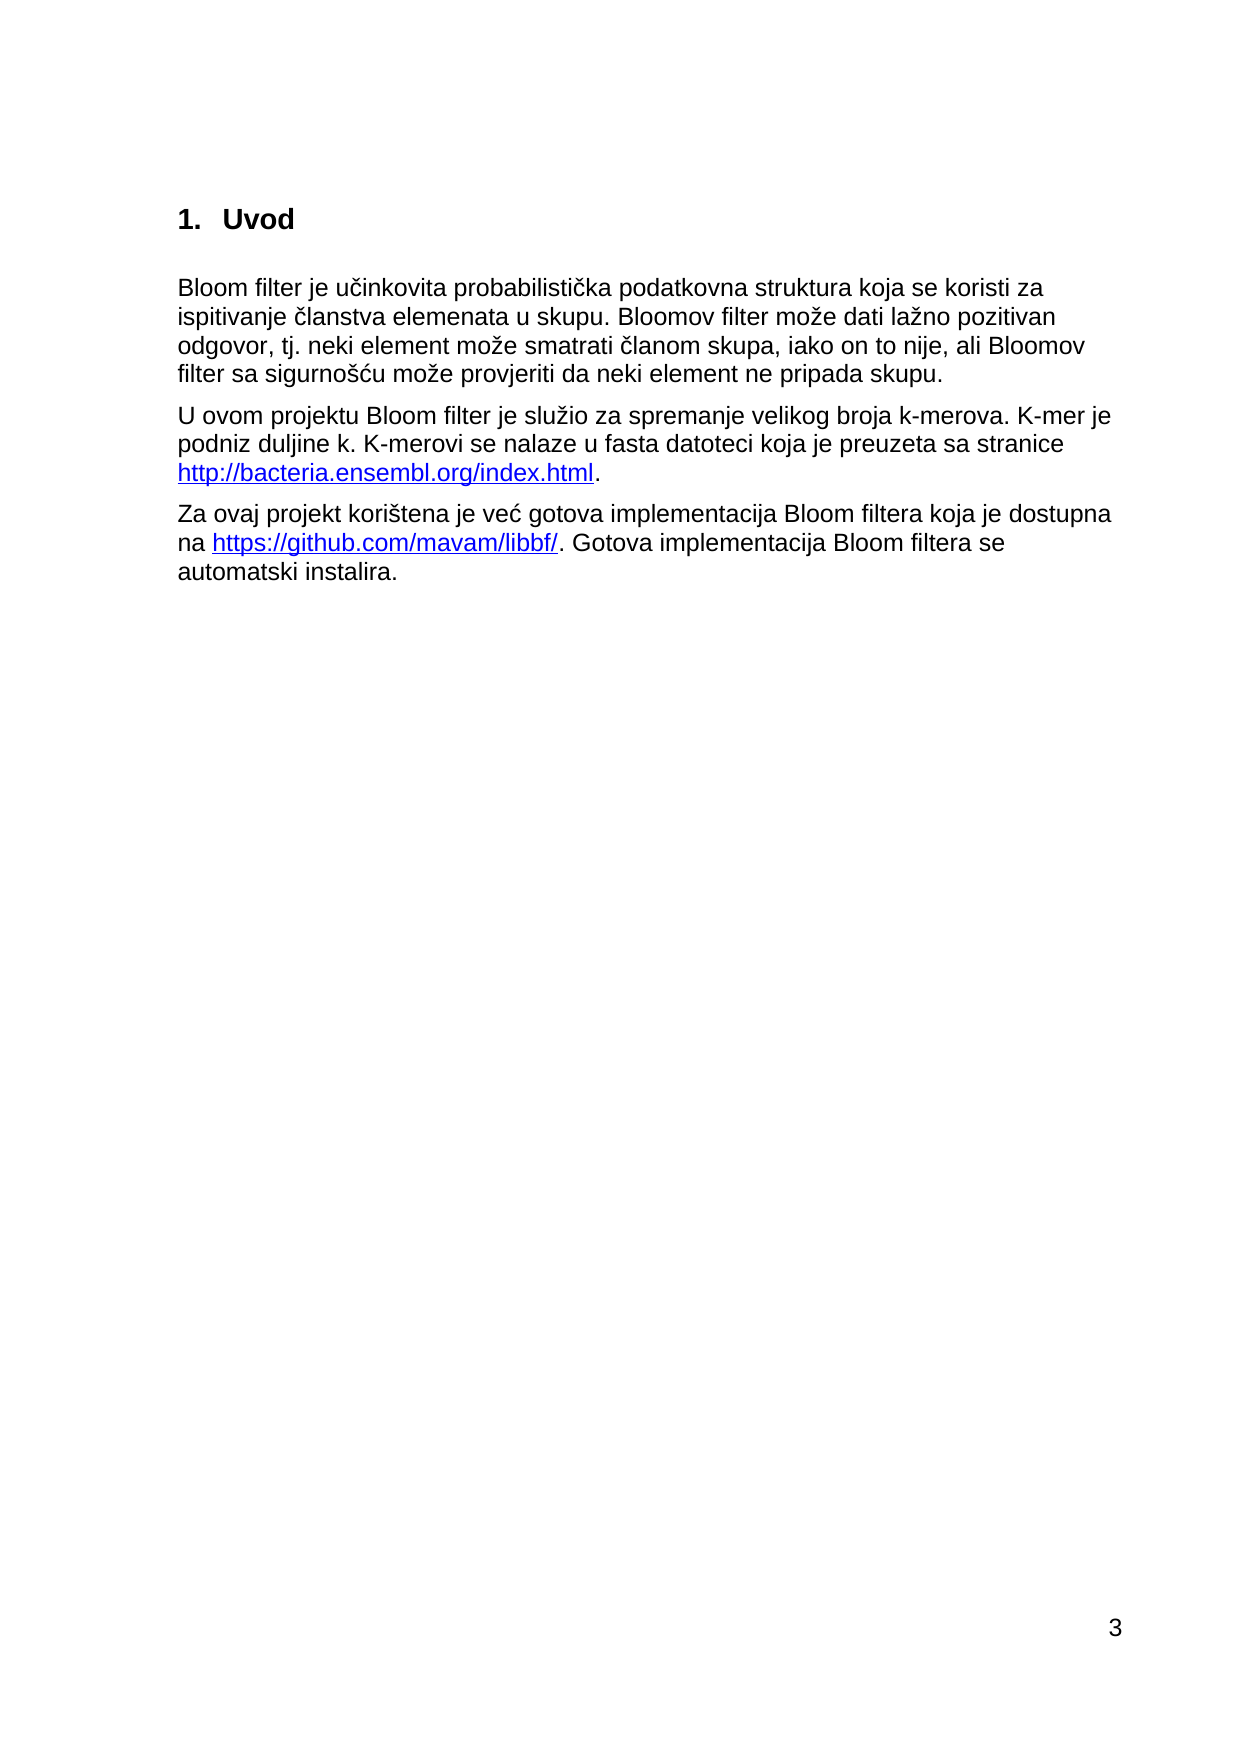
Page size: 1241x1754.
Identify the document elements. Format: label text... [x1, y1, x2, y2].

subtitle Uvod [177, 202, 1122, 236]
text Bloom filter je učinkovita probabilistička podatkovna struktura koja se koristi za ispitivanje članstva elemenata u skupu. Bloomov filter može dati lažno pozitivan odgovor, tj. neki element može smatrati članom skupa, iako on to nije, ali Bloomov filter sa sigurnošću može provjeriti da neki element ne pripada skupu. [177, 273, 1122, 388]
text Za ovaj projekt korištena je već gotova implementacija Bloom filtera koja je dostupna na https://github.com/mavam/libbf/. Gotova implementacija Bloom filtera se automatski instalira. [177, 499, 1122, 586]
text U ovom projektu Bloom filter je služio za spremanje velikog broja k-merova. K-mer je podniz duljine k. K-merovi se nalaze u fasta datoteci koja je preuzeta sa stranice http://bacteria.ensembl.org/index.html. [177, 401, 1122, 487]
